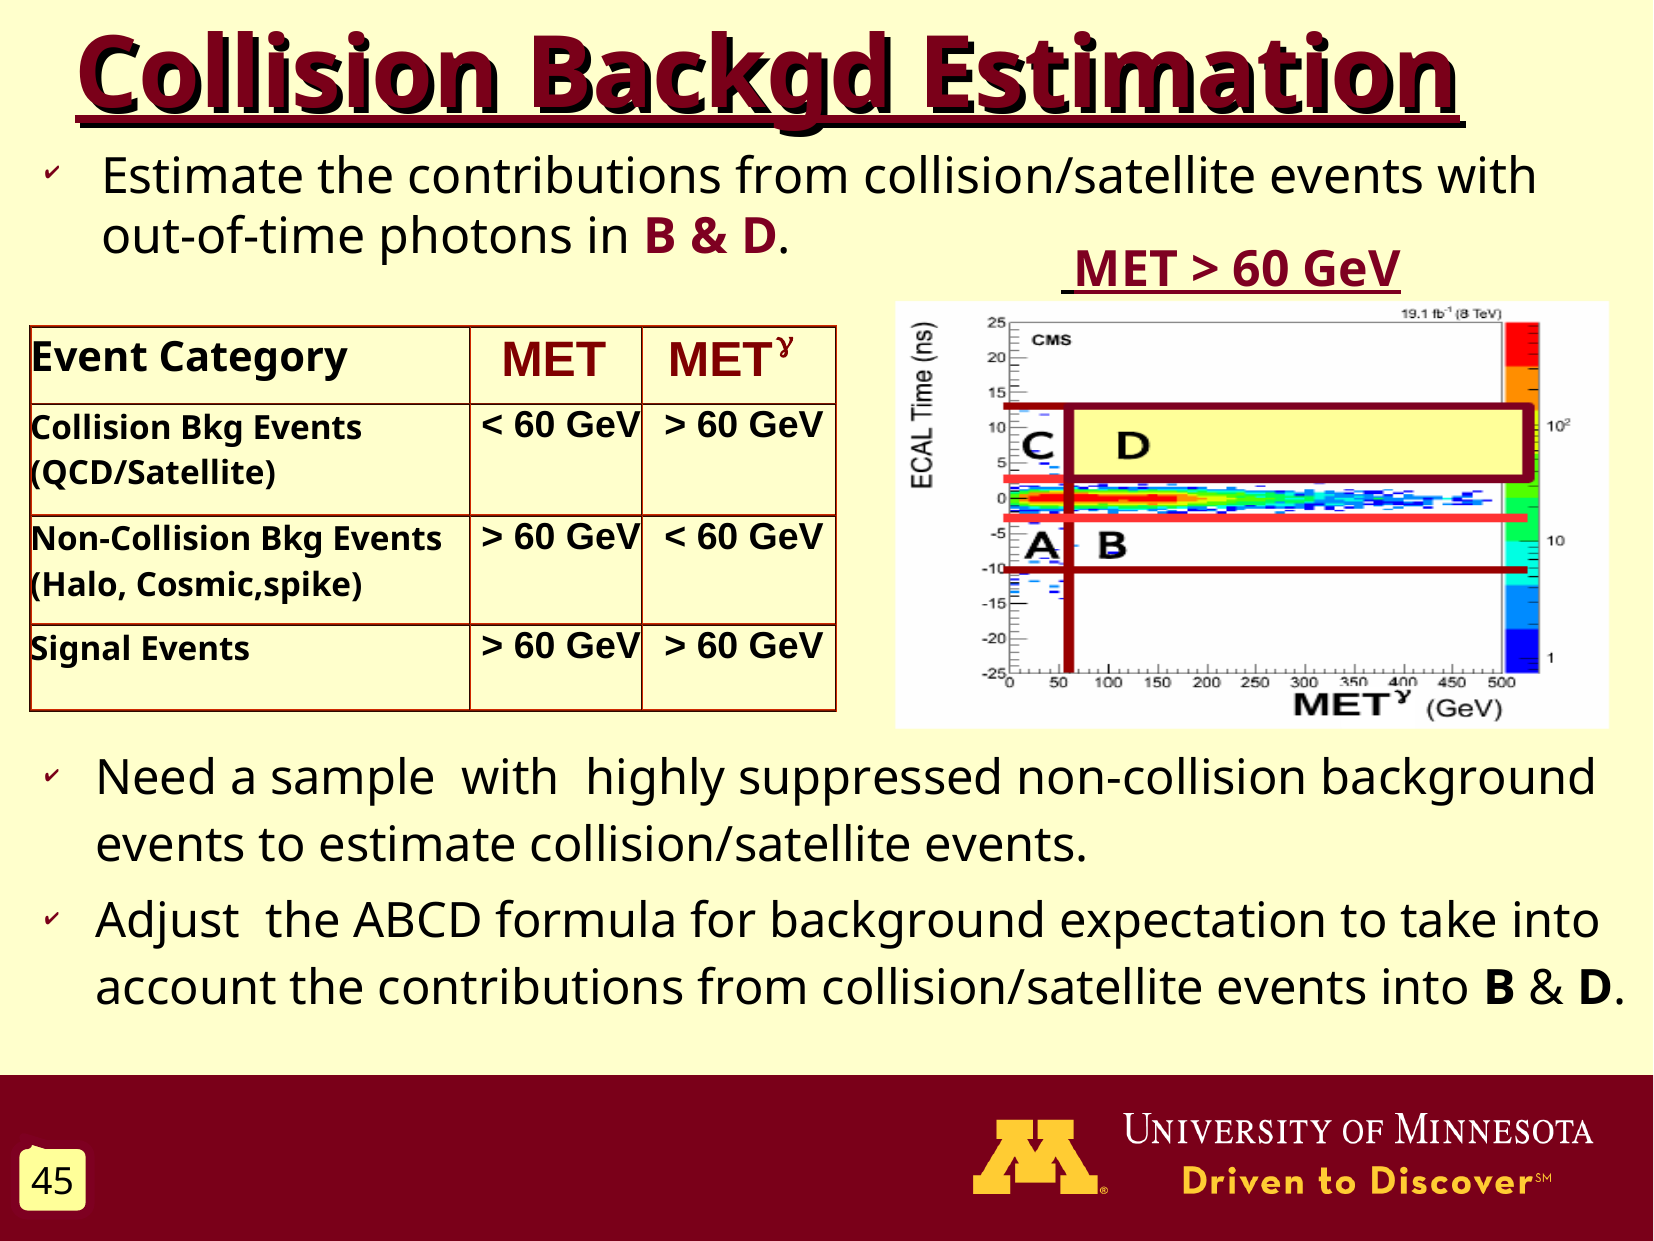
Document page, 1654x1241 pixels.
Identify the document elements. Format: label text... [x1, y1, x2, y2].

list MET > 60 GeV [990, 225, 1456, 316]
list Need a sample with highly suppressed non-collision background events to estimate collision/satellite events. Adjust the ABCD formula for background expectation to take into account the contributions from collision/satellite events into B & D. [30, 735, 1653, 1051]
text_box 45 [15, 1137, 91, 1216]
table_header [471, 328, 641, 403]
table_cell Signal Events [32, 626, 469, 709]
picture [0, 1075, 1654, 1241]
table_cell Non-Collision Bkg Events (Halo, Cosmic,spike) [32, 517, 469, 623]
title Collision Backgd Estimation [60, 0, 1561, 135]
table_header Event Category [32, 328, 469, 403]
chart [495, 331, 615, 388]
picture [885, 284, 1636, 736]
table_cell Collision Bkg Events (QCD/Satellite) [32, 405, 469, 514]
table_cell > 60 GeV [471, 626, 641, 709]
table_cell > 60 GeV [471, 517, 641, 623]
table_cell > 60 GeV [643, 626, 835, 709]
list Estimate the contributions from collision/satellite events with out-of-time photons in B & D. [30, 135, 1636, 331]
chart [661, 331, 803, 387]
table_cell < 60 GeV [471, 405, 641, 514]
table_cell > 60 GeV [643, 405, 835, 514]
table_header [643, 328, 835, 403]
table_cell < 60 GeV [643, 517, 835, 623]
